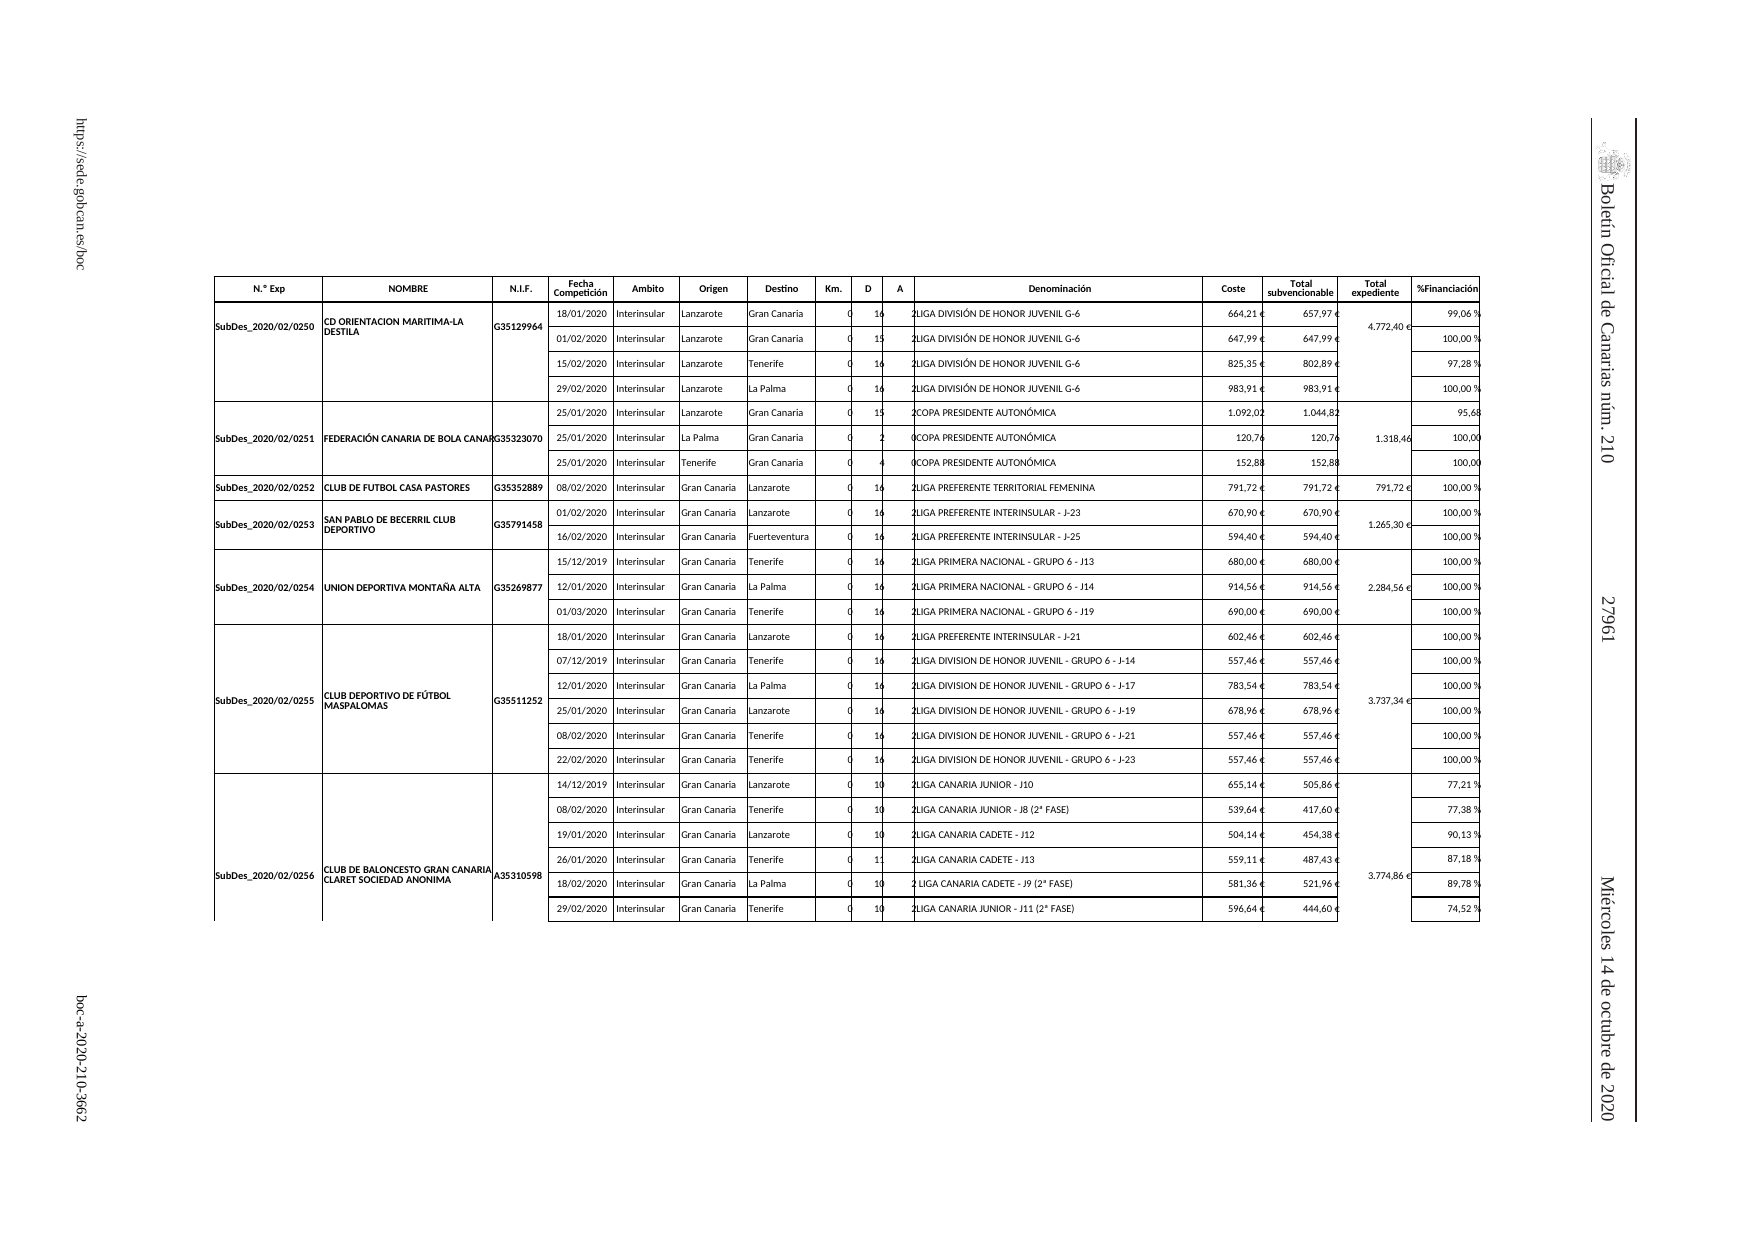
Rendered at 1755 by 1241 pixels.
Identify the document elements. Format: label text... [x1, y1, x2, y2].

table_cell 655,14 € [1203, 774, 1262, 797]
table_header N.º Exp [215, 277, 322, 301]
table_cell LIGA PREFERENTE INTERINSULAR ‐ J‐23 [915, 501, 1202, 524]
table_cell 825,35 € [1203, 352, 1262, 376]
table_cell 557,46 € [1203, 650, 1262, 673]
table_cell 100,00 % [1412, 674, 1479, 698]
table_cell 0 [883, 426, 914, 450]
table_cell 100,00 % [1412, 575, 1479, 599]
table_cell 100,00 % [1412, 699, 1479, 723]
table_cell 0 [816, 402, 851, 425]
table_cell LIGA DIVISION DE HONOR JUVENIL ‐ GRUPO 6 ‐ J‐23 [915, 749, 1202, 772]
table_cell 0 [816, 352, 851, 376]
table_cell Interinsular [614, 377, 679, 401]
table_cell Gran Canaria [680, 699, 747, 723]
table_cell 914,56 € [1203, 575, 1262, 599]
table_cell 16 [852, 526, 882, 549]
table_cell 10 [852, 774, 882, 797]
table_cell 0 [816, 600, 851, 624]
table_cell 4.772,40 € [1338, 303, 1411, 401]
table_cell 14/12/2019 [549, 774, 613, 797]
table_cell 16 [852, 674, 882, 698]
table_cell 602,46 € [1203, 625, 1262, 648]
table_cell 25/01/2020 [549, 402, 613, 425]
table_cell G35269877 [493, 550, 548, 624]
table_cell 100,00 % [1412, 377, 1479, 401]
table_cell 454,38 € [1263, 823, 1337, 847]
table_cell 0 [816, 426, 851, 450]
table_cell 680,00 € [1203, 550, 1262, 574]
table_cell 2 [883, 724, 914, 748]
table_cell Gran Canaria [680, 501, 747, 524]
table_cell Tenerife [748, 749, 815, 772]
table_cell 4 [852, 451, 882, 475]
table_cell Lanzarote [680, 352, 747, 376]
table_cell 581,36 € [1203, 873, 1262, 896]
table_cell 100,00 % [1412, 650, 1479, 673]
table_header NOMBRE [323, 277, 492, 301]
table_header Origen [680, 277, 747, 301]
table_cell 557,46 € [1263, 650, 1337, 673]
table_cell 16 [852, 749, 882, 772]
table_cell 594,40 € [1203, 526, 1262, 549]
table_cell LIGA PRIMERA NACIONAL ‐ GRUPO 6 ‐ J19 [915, 600, 1202, 624]
table_cell Gran Canaria [680, 873, 747, 896]
table_cell 87,18 % [1412, 848, 1479, 872]
table_cell 16 [852, 303, 882, 326]
table_cell Gran Canaria [748, 402, 815, 425]
table_cell Lanzarote [748, 625, 815, 648]
table_cell 2 [883, 377, 914, 401]
table_cell 2 [852, 426, 882, 450]
table_cell Lanzarote [680, 377, 747, 401]
table_cell 0 [816, 501, 851, 524]
table_cell 2 [883, 501, 914, 524]
table_cell 15 [852, 327, 882, 351]
table_cell 783,54 € [1263, 674, 1337, 698]
table_cell 2 [883, 774, 914, 797]
table_cell 802,89 € [1263, 352, 1337, 376]
table_cell 3.737,34 € [1338, 625, 1411, 772]
table_cell 22/02/2020 [549, 749, 613, 772]
table_cell La Palma [748, 575, 815, 599]
table_header N.I.F. [493, 277, 548, 301]
table_cell 647,99 € [1203, 327, 1262, 351]
table_cell 2 [883, 650, 914, 673]
table_cell Tenerife [748, 650, 815, 673]
text https://sede.gobcan.es/boc [73, 118, 90, 273]
table_cell 0 [816, 451, 851, 475]
table_cell Gran Canaria [680, 476, 747, 500]
table_cell COPA PRESIDENTE AUTONÓMICA [915, 426, 1202, 450]
table_header Coste [1203, 277, 1262, 301]
table_cell 2 [883, 526, 914, 549]
table_cell Tenerife [748, 724, 815, 748]
table_cell 602,46 € [1263, 625, 1337, 648]
table_cell 120,76 [1203, 426, 1262, 450]
table_cell 557,46 € [1203, 724, 1262, 748]
table_cell 99,06 % [1412, 303, 1479, 326]
table_cell 16 [852, 699, 882, 723]
table_cell 2 [883, 898, 914, 921]
table_cell 657,97 € [1263, 303, 1337, 326]
table_cell 100,00 % [1412, 501, 1479, 524]
table_cell LIGA DIVISIÓN DE HONOR JUVENIL G‐6 [915, 303, 1202, 326]
table_cell Lanzarote [748, 501, 815, 524]
table_cell 1.265,30 € [1338, 501, 1411, 549]
text Miércoles 14 de octubre de 2020 [1598, 876, 1618, 1124]
table_header Total subvencionable [1263, 277, 1337, 301]
table_cell SubDes_2020/02/0252 [215, 476, 322, 500]
table_cell 16 [852, 501, 882, 524]
table_cell 19/01/2020 [549, 823, 613, 847]
table_cell 16 [852, 377, 882, 401]
table_cell 2 [883, 575, 914, 599]
table_cell Gran Canaria [680, 898, 747, 921]
table_cell 0 [816, 650, 851, 673]
table_cell 08/02/2020 [549, 724, 613, 748]
table_cell 18/01/2020 [549, 303, 613, 326]
table_cell LIGA PREFERENTE INTERINSULAR ‐ J‐25 [915, 526, 1202, 549]
table_cell 0 [816, 848, 851, 872]
table_cell 2 [883, 402, 914, 425]
table_cell 0 [816, 476, 851, 500]
table_cell CLUB DEPORTIVO DE FÚTBOL MASPALOMAS [323, 625, 492, 772]
table_cell 444,60 € [1263, 898, 1337, 921]
table_cell 664,21 € [1203, 303, 1262, 326]
table_cell Gran Canaria [748, 303, 815, 326]
table_cell Interinsular [614, 625, 679, 648]
table_header Km. [816, 277, 851, 301]
table_cell Gran Canaria [680, 600, 747, 624]
table_cell 10 [852, 898, 882, 921]
table_header D [852, 277, 882, 301]
table_cell Interinsular [614, 674, 679, 698]
table_cell 0 [816, 575, 851, 599]
table_cell CLUB DE FUTBOL CASA PASTORES [323, 476, 492, 500]
table_cell 647,99 € [1263, 327, 1337, 351]
table_cell 74,52 % [1412, 898, 1479, 921]
table_cell LIGA DIVISION DE HONOR JUVENIL ‐ GRUPO 6 ‐ J‐14 [915, 650, 1202, 673]
table_header Ambito [614, 277, 679, 301]
table_cell Interinsular [614, 501, 679, 524]
table_cell 01/02/2020 [549, 501, 613, 524]
table_cell LIGA DIVISION DE HONOR JUVENIL ‐ GRUPO 6 ‐ J‐21 [915, 724, 1202, 748]
table_cell 25/01/2020 [549, 699, 613, 723]
table_cell COPA PRESIDENTE AUTONÓMICA [915, 402, 1202, 425]
table_cell 670,90 € [1203, 501, 1262, 524]
table_cell LIGA CANARIA CADETE ‐ J9 (2ª FASE) [915, 873, 1202, 896]
table_header Denominación [915, 277, 1202, 301]
table_cell Lanzarote [748, 774, 815, 797]
table_cell 557,46 € [1263, 749, 1337, 772]
table_cell 2 [883, 848, 914, 872]
table_cell 2 [883, 550, 914, 574]
table_cell Gran Canaria [680, 575, 747, 599]
table_cell 2 [883, 699, 914, 723]
table_cell SubDes_2020/02/0254 [215, 550, 322, 624]
table_cell LIGA DIVISIÓN DE HONOR JUVENIL G‐6 [915, 352, 1202, 376]
table_cell 01/02/2020 [549, 327, 613, 351]
table_cell 670,90 € [1263, 501, 1337, 524]
table_cell FEDERACIÓN CANARIA DE BOLA CANAR [323, 402, 492, 475]
table_cell CLUB DE BALONCESTO GRAN CANARIA CLARET SOCIEDAD ANONIMA [323, 774, 492, 921]
table_cell 2 [883, 327, 914, 351]
table_cell 15/02/2020 [549, 352, 613, 376]
table_cell 505,86 € [1263, 774, 1337, 797]
table_cell 2 [883, 873, 914, 896]
table_cell Tenerife [748, 600, 815, 624]
table_cell G35323070 [493, 402, 548, 475]
table_cell 29/02/2020 [549, 377, 613, 401]
table_cell Interinsular [614, 303, 679, 326]
table_cell Gran Canaria [680, 798, 747, 822]
table_cell 0 [816, 774, 851, 797]
table_cell 504,14 € [1203, 823, 1262, 847]
table_cell 487,43 € [1263, 848, 1337, 872]
table_cell 2 [883, 352, 914, 376]
table_cell 16 [852, 575, 882, 599]
table_cell 18/01/2020 [549, 625, 613, 648]
table_cell Lanzarote [748, 699, 815, 723]
table_cell 16 [852, 724, 882, 748]
table_cell LIGA CANARIA CADETE ‐ J12 [915, 823, 1202, 847]
table_cell 95,68 [1412, 402, 1479, 425]
table_cell Interinsular [614, 724, 679, 748]
text Boletín Oficial de Canarias núm. 210 [1598, 183, 1618, 464]
table_cell 16 [852, 625, 882, 648]
text boc-a-2020-210-3662 [74, 995, 91, 1124]
table_cell Interinsular [614, 526, 679, 549]
table_cell 983,91 € [1203, 377, 1262, 401]
table_cell 791,72 € [1263, 476, 1337, 500]
table_cell Lanzarote [680, 327, 747, 351]
table_cell La Palma [680, 426, 747, 450]
table_cell G35352889 [493, 476, 548, 500]
table_cell 100,00 % [1412, 724, 1479, 748]
table_cell LIGA CANARIA JUNIOR ‐ J8 (2ª FASE) [915, 798, 1202, 822]
table_cell 559,11 € [1203, 848, 1262, 872]
table_cell UNION DEPORTIVA MONTAÑA ALTA [323, 550, 492, 624]
table_cell Lanzarote [748, 476, 815, 500]
table_cell 100,00 % [1412, 625, 1479, 648]
table_cell 07/12/2019 [549, 650, 613, 673]
table_cell Interinsular [614, 650, 679, 673]
table_cell 914,56 € [1263, 575, 1337, 599]
table_cell 2 [883, 749, 914, 772]
table_cell 1.092,02 [1203, 402, 1262, 425]
table_cell Gran Canaria [748, 451, 815, 475]
table_cell 0 [816, 625, 851, 648]
table_cell 678,96 € [1203, 699, 1262, 723]
table_cell SubDes_2020/02/0256 [215, 774, 322, 921]
table_cell Interinsular [614, 873, 679, 896]
table_cell Gran Canaria [680, 749, 747, 772]
table_cell 97,28 % [1412, 352, 1479, 376]
table_cell 3.774,86 € [1338, 774, 1411, 921]
table_cell 2 [883, 625, 914, 648]
table_cell 1.318,46 [1338, 402, 1411, 475]
table_cell 0 [816, 798, 851, 822]
table_cell 16/02/2020 [549, 526, 613, 549]
table_cell La Palma [748, 873, 815, 896]
table_cell 100,00 % [1412, 327, 1479, 351]
table_cell 557,46 € [1203, 749, 1262, 772]
table_cell LIGA PRIMERA NACIONAL ‐ GRUPO 6 ‐ J13 [915, 550, 1202, 574]
table_cell Gran Canaria [680, 774, 747, 797]
table_cell 77,21 % [1412, 774, 1479, 797]
table_cell Gran Canaria [680, 848, 747, 872]
table_cell 539,64 € [1203, 798, 1262, 822]
table_cell LIGA DIVISION DE HONOR JUVENIL ‐ GRUPO 6 ‐ J‐19 [915, 699, 1202, 723]
table_cell 417,60 € [1263, 798, 1337, 822]
table_cell 25/01/2020 [549, 426, 613, 450]
table_cell 2 [883, 823, 914, 847]
table_cell 16 [852, 600, 882, 624]
table_cell 594,40 € [1263, 526, 1337, 549]
table_cell 0 [816, 377, 851, 401]
table_cell 26/01/2020 [549, 848, 613, 872]
table_cell 690,00 € [1203, 600, 1262, 624]
table_cell 100,00 % [1412, 550, 1479, 574]
table_cell Interinsular [614, 352, 679, 376]
table_cell LIGA CANARIA JUNIOR ‐ J11 (2ª FASE) [915, 898, 1202, 921]
table_cell SAN PABLO DE BECERRIL CLUB DEPORTIVO [323, 501, 492, 549]
table_cell 100,00 % [1412, 749, 1479, 772]
table_header Total expediente [1338, 277, 1411, 301]
table_cell SubDes_2020/02/0255 [215, 625, 322, 772]
table_cell 77,38 % [1412, 798, 1479, 822]
table_cell Interinsular [614, 823, 679, 847]
table_header %Financiación [1412, 277, 1479, 301]
table_cell LIGA PREFERENTE TERRITORIAL FEMENINA [915, 476, 1202, 500]
table_cell Interinsular [614, 451, 679, 475]
table_cell LIGA CANARIA JUNIOR ‐ J10 [915, 774, 1202, 797]
table_cell 983,91 € [1263, 377, 1337, 401]
table_cell LIGA DIVISIÓN DE HONOR JUVENIL G‐6 [915, 377, 1202, 401]
table_cell 1.044,82 [1263, 402, 1337, 425]
table_cell 0 [816, 327, 851, 351]
table_cell Interinsular [614, 476, 679, 500]
table_cell LIGA PREFERENTE INTERINSULAR ‐ J‐21 [915, 625, 1202, 648]
table_cell Interinsular [614, 798, 679, 822]
table_cell Tenerife [748, 848, 815, 872]
table_cell Tenerife [748, 798, 815, 822]
table_cell SubDes_2020/02/0251 [215, 402, 322, 475]
table_cell 2 [883, 674, 914, 698]
table_cell 120,76 [1263, 426, 1337, 450]
table_cell LIGA DIVISION DE HONOR JUVENIL ‐ GRUPO 6 ‐ J‐17 [915, 674, 1202, 698]
table_cell 15 [852, 402, 882, 425]
table_cell Tenerife [748, 550, 815, 574]
table_cell 783,54 € [1203, 674, 1262, 698]
table_cell 10 [852, 873, 882, 896]
table_cell 791,72 € [1338, 476, 1411, 500]
table_cell 152,88 [1203, 451, 1262, 475]
table_cell SubDes_2020/02/0250 [215, 303, 322, 401]
table_cell 0 [816, 550, 851, 574]
table_cell 100,00 [1412, 426, 1479, 450]
table_cell 01/03/2020 [549, 600, 613, 624]
table_cell 11 [852, 848, 882, 872]
table_cell Tenerife [748, 352, 815, 376]
table_cell SubDes_2020/02/0253 [215, 501, 322, 549]
table_cell 2 [883, 798, 914, 822]
table_cell LIGA PRIMERA NACIONAL ‐ GRUPO 6 ‐ J14 [915, 575, 1202, 599]
table_cell Gran Canaria [680, 650, 747, 673]
table_cell Interinsular [614, 402, 679, 425]
table_cell 0 [816, 526, 851, 549]
table_cell 25/01/2020 [549, 451, 613, 475]
table_cell 15/12/2019 [549, 550, 613, 574]
table_cell 0 [816, 674, 851, 698]
table_cell 557,46 € [1263, 724, 1337, 748]
table_cell 16 [852, 550, 882, 574]
table_cell 0 [816, 823, 851, 847]
table_cell G35791458 [493, 501, 548, 549]
table_cell Interinsular [614, 327, 679, 351]
table_cell 16 [852, 650, 882, 673]
table_cell 690,00 € [1263, 600, 1337, 624]
table_cell Interinsular [614, 848, 679, 872]
table_cell Interinsular [614, 575, 679, 599]
table_cell LIGA DIVISIÓN DE HONOR JUVENIL G‐6 [915, 327, 1202, 351]
table_cell 2 [883, 303, 914, 326]
table_cell 0 [816, 898, 851, 921]
table_cell Lanzarote [680, 402, 747, 425]
table_cell Lanzarote [748, 823, 815, 847]
table_cell Interinsular [614, 699, 679, 723]
table_cell 89,78 % [1412, 873, 1479, 896]
table_cell Interinsular [614, 898, 679, 921]
table_cell COPA PRESIDENTE AUTONÓMICA [915, 451, 1202, 475]
table_cell 16 [852, 352, 882, 376]
table_cell G35129964 [493, 303, 548, 401]
table_cell 10 [852, 798, 882, 822]
table_cell 08/02/2020 [549, 798, 613, 822]
table_cell G35511252 [493, 625, 548, 772]
table_cell Gran Canaria [680, 674, 747, 698]
table_cell 100,00 % [1412, 526, 1479, 549]
table_cell Interinsular [614, 550, 679, 574]
table_cell 2 [883, 600, 914, 624]
table_cell LIGA CANARIA CADETE ‐ J13 [915, 848, 1202, 872]
table_cell 152,88 [1263, 451, 1337, 475]
table_cell Tenerife [748, 898, 815, 921]
table_cell La Palma [748, 674, 815, 698]
table_cell 16 [852, 476, 882, 500]
table_cell Gran Canaria [748, 327, 815, 351]
table_cell La Palma [748, 377, 815, 401]
table_cell 10 [852, 823, 882, 847]
table_cell A35310598 [493, 774, 548, 921]
table_cell 678,96 € [1263, 699, 1337, 723]
table_cell 680,00 € [1263, 550, 1337, 574]
table_cell Tenerife [680, 451, 747, 475]
table_cell 791,72 € [1203, 476, 1262, 500]
table_cell Fuerteventura [748, 526, 815, 549]
table_cell 0 [883, 451, 914, 475]
table_cell Gran Canaria [680, 724, 747, 748]
table_cell 0 [816, 303, 851, 326]
table_cell 12/01/2020 [549, 674, 613, 698]
table_cell 596,64 € [1203, 898, 1262, 921]
table_cell 0 [816, 699, 851, 723]
table_header A [883, 277, 914, 301]
table_header Destino [748, 277, 815, 301]
text 27961 [1598, 597, 1618, 646]
table_cell 521,96 € [1263, 873, 1337, 896]
table_cell Interinsular [614, 426, 679, 450]
table_cell 2 [883, 476, 914, 500]
table_cell CD ORIENTACION MARITIMA-LA DESTILA [323, 303, 492, 401]
table_cell 29/02/2020 [549, 898, 613, 921]
table_cell 100,00 [1412, 451, 1479, 475]
table_cell 2.284,56 € [1338, 550, 1411, 624]
table_cell Interinsular [614, 749, 679, 772]
table_cell Gran Canaria [748, 426, 815, 450]
table_cell 100,00 % [1412, 476, 1479, 500]
table_cell 100,00 % [1412, 600, 1479, 624]
table_cell 0 [816, 749, 851, 772]
table_cell Gran Canaria [680, 550, 747, 574]
table_cell 90,13 % [1412, 823, 1479, 847]
table_cell Interinsular [614, 774, 679, 797]
table_cell 08/02/2020 [549, 476, 613, 500]
table_cell 18/02/2020 [549, 873, 613, 896]
table_cell Gran Canaria [680, 823, 747, 847]
table_cell Gran Canaria [680, 625, 747, 648]
table_cell Gran Canaria [680, 526, 747, 549]
table_header Fecha Competición [549, 277, 613, 301]
table_cell 0 [816, 873, 851, 896]
table_cell Lanzarote [680, 303, 747, 326]
table_cell 12/01/2020 [549, 575, 613, 599]
table_cell Interinsular [614, 600, 679, 624]
table_cell 0 [816, 724, 851, 748]
